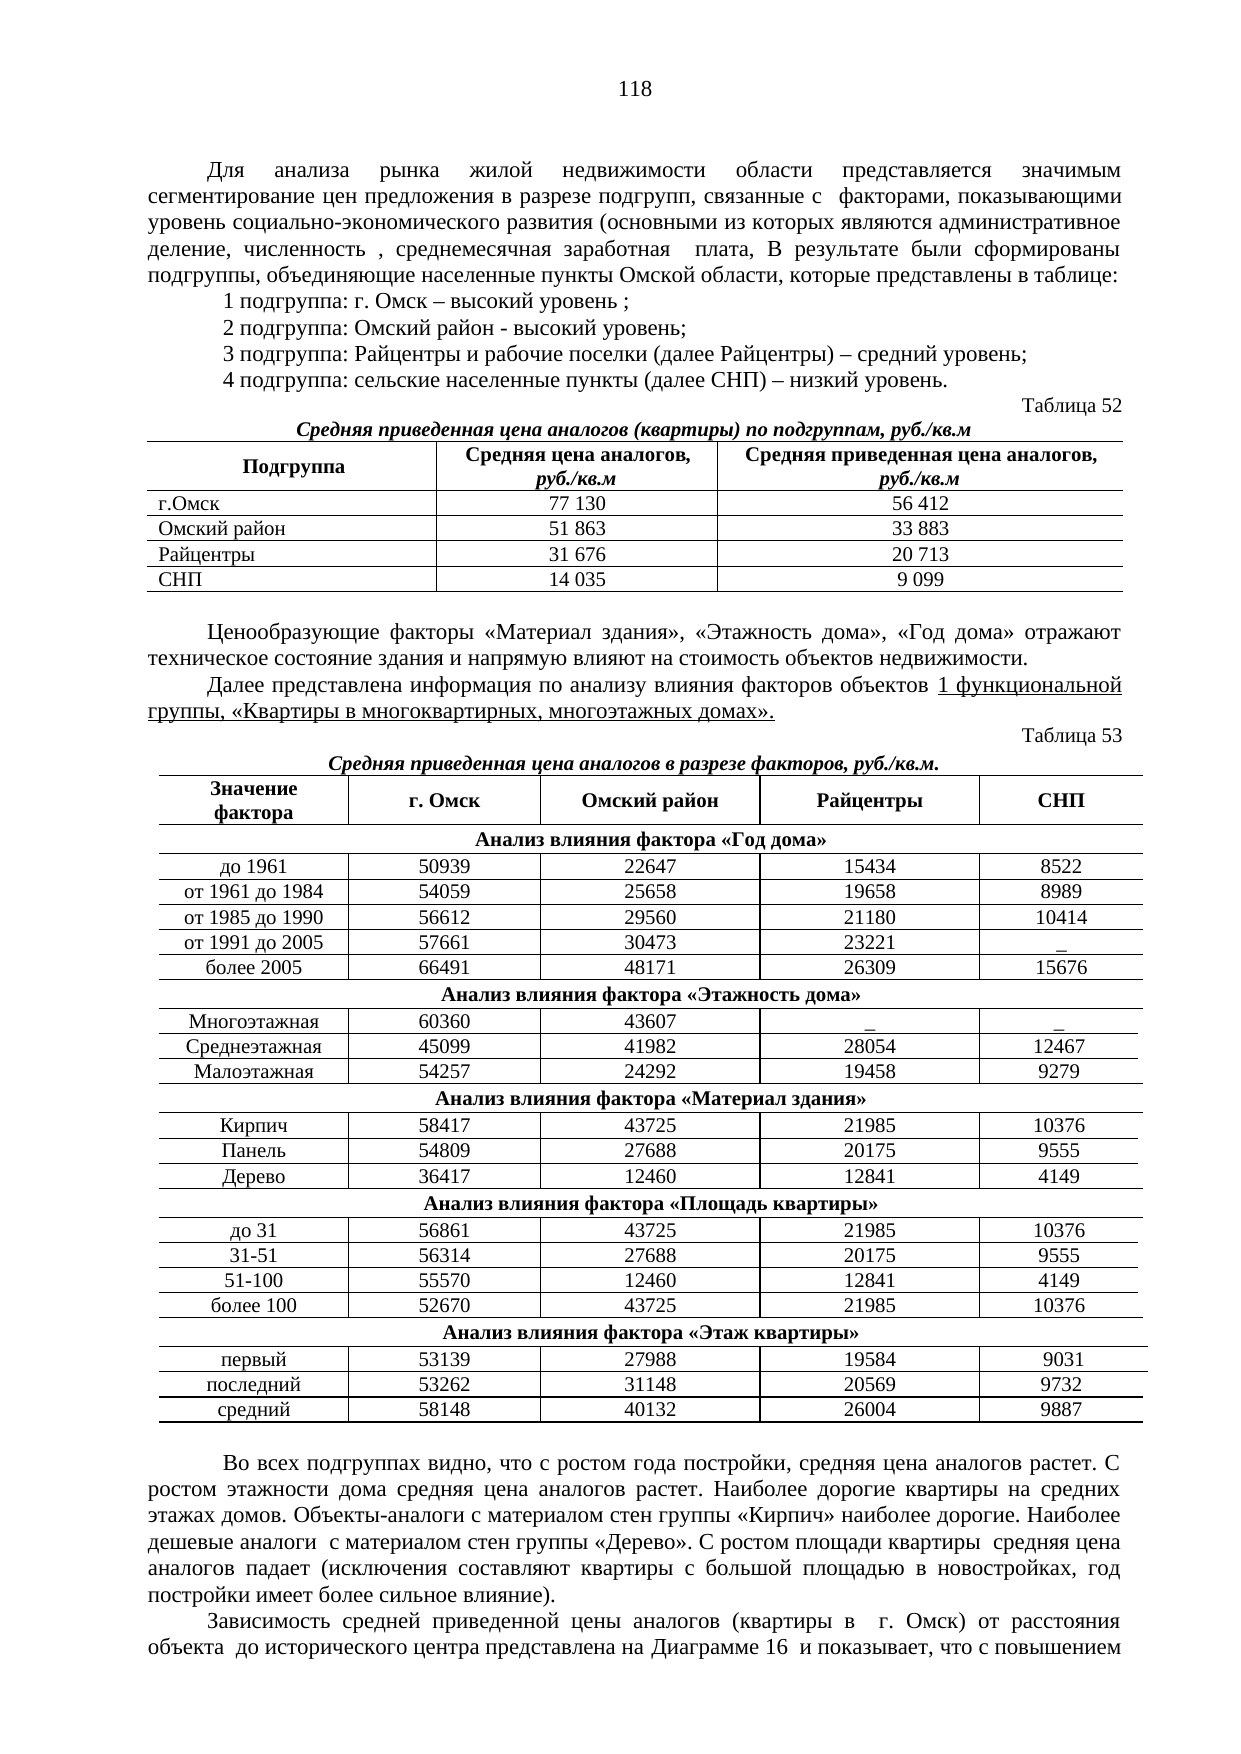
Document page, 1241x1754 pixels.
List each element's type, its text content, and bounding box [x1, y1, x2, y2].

table_cell 29560 [541, 905, 759, 929]
table_cell 43725 [541, 1218, 759, 1242]
table_cell [1143, 1372, 1148, 1396]
table_cell Среднеэтажная [159, 1034, 348, 1058]
text Далее представлена информация по анализу влияния факторов объектов 1 функциональной группы, «Квартиры в многоквартирных, многоэтажных домах». [148, 671, 1122, 723]
table_cell от 1961 до 1984 [159, 880, 348, 903]
table_cell 12460 [541, 1268, 759, 1292]
table_cell 21985 [761, 1218, 979, 1242]
table_cell [1143, 1163, 1148, 1188]
table_cell 10376 [980, 1218, 1138, 1242]
table_cell 4149 [980, 1268, 1138, 1292]
table_cell 20175 [761, 1243, 979, 1267]
table_cell [1143, 1217, 1148, 1242]
table_cell Панель [159, 1139, 348, 1162]
table_cell 9031 [980, 1347, 1148, 1371]
table_cell 19458 [761, 1059, 979, 1083]
table_cell [1143, 1292, 1148, 1317]
table_cell [1143, 853, 1148, 878]
table_cell 15676 [980, 955, 1143, 979]
table_header СНП [980, 776, 1143, 824]
table_cell Анализ влияния фактора «Материал здания» [159, 1084, 1143, 1112]
table_cell Анализ влияния фактора «Этажность дома» [159, 980, 1143, 1008]
table_cell [1143, 1138, 1148, 1162]
table_cell 9555 [980, 1243, 1138, 1267]
table_header г. Омск [349, 776, 540, 824]
table_header Подгруппа [147, 442, 436, 490]
table_cell 54257 [349, 1059, 540, 1083]
text 3 подгруппа: Райцентры и рабочие поселки (далее Райцентры) – средний уровень; [148, 340, 1122, 367]
table_cell Многоэтажная [159, 1009, 348, 1033]
table_cell 12467 [980, 1034, 1138, 1058]
table_cell г.Омск [147, 491, 436, 515]
table_cell 22647 [541, 854, 759, 878]
table_cell от 1985 до 1990 [159, 905, 348, 929]
table_cell 51-100 [159, 1268, 348, 1292]
text Для анализа рынка жилой недвижимости области представляется значимым сегментирование цен предложения в разрезе подгрупп, связанные с факторами, показывающими уровень социально-экономического развития (основными из которых являются административное деление, численность , среднемесячная заработная плата, В результате были сформированы подгруппы, объединяющие населенные пункты Омской области, которые представлены в таблице: [148, 156, 1122, 287]
table_header Средняя приведенная цена аналогов, руб./кв.м [718, 442, 1123, 490]
table_cell [1143, 1058, 1148, 1083]
table_cell Анализ влияния фактора «Этаж квартиры» [159, 1318, 1143, 1346]
table_cell 21985 [761, 1293, 979, 1317]
table_cell 9887 [980, 1398, 1143, 1421]
table_cell 43725 [541, 1113, 759, 1137]
table_cell последний [159, 1372, 348, 1396]
table_cell [1143, 954, 1148, 979]
table_cell от 1991 до 2005 [159, 930, 348, 954]
table_cell 58148 [349, 1398, 540, 1421]
table_cell 27688 [541, 1139, 759, 1162]
table_cell 21180 [761, 905, 979, 929]
table_cell 56861 [349, 1218, 540, 1242]
table_cell 24292 [541, 1059, 759, 1083]
table_cell до 31 [159, 1218, 348, 1242]
text 2 подгруппа: Омский район - высокий уровень; [148, 314, 1122, 340]
table_cell 20 713 [718, 541, 1123, 566]
table_cell [1143, 1008, 1148, 1033]
table_cell СНП [147, 567, 436, 591]
table_cell 19584 [761, 1347, 979, 1371]
table_header Значение фактора [159, 776, 348, 824]
table_cell 9555 [980, 1139, 1138, 1162]
text Средняя приведенная цена аналогов в разрезе факторов, руб./кв.м. [148, 751, 1122, 775]
table_cell 15434 [761, 854, 979, 878]
table_cell [1138, 1242, 1143, 1267]
table_cell 66491 [349, 955, 540, 979]
table_cell 10414 [980, 905, 1143, 929]
table_cell до 1961 [159, 854, 348, 878]
table_cell 77 130 [437, 491, 717, 515]
table_cell [1138, 1138, 1143, 1162]
table_cell 12841 [761, 1164, 979, 1188]
table_cell 45099 [349, 1034, 540, 1058]
table_cell Кирпич [159, 1113, 348, 1137]
table_cell Райцентры [147, 541, 436, 566]
text 4 подгруппа: сельские населенные пункты (далее СНП) – низкий уровень. [148, 367, 1122, 393]
table_cell 27988 [541, 1347, 759, 1371]
table_cell Анализ влияния фактора «Год дома» [159, 825, 1143, 853]
table_cell [1138, 1218, 1143, 1242]
table_header Средняя цена аналогов, руб./кв.м [437, 442, 717, 490]
table_cell 26004 [761, 1398, 979, 1421]
table_cell 33 883 [718, 516, 1123, 540]
table_cell 8522 [980, 854, 1143, 878]
table_cell 28054 [761, 1034, 979, 1058]
table_cell [1143, 879, 1148, 903]
table_cell [1143, 1267, 1148, 1292]
table_cell 51 863 [437, 516, 717, 540]
table_cell [1143, 1083, 1148, 1112]
table_cell 53139 [349, 1347, 540, 1371]
table_cell _ [761, 1009, 979, 1033]
table_cell 31 676 [437, 541, 717, 566]
table_cell 9279 [980, 1059, 1138, 1083]
table_cell 14 035 [437, 567, 717, 591]
table_header Омский район [541, 776, 759, 824]
table_cell [1143, 824, 1148, 853]
table_cell 31-51 [159, 1243, 348, 1267]
table_cell 55570 [349, 1268, 540, 1292]
table_cell Омский район [147, 516, 436, 540]
text Во всех подгруппах видно, что с ростом года постройки, средняя цена аналогов растет. С ростом этажности дома средняя цена аналогов растет. Наиболее дорогие квартиры на средних этажах домов. Объекты-аналоги с материалом стен группы «Кирпич» наиболее дорогие. Наиболее дешевые аналоги с материалом стен группы «Дерево». С ростом площади квартиры средняя цена аналогов падает (исключения составляют квартиры с большой площадью в новостройках, год постройки имеет более сильное влияние). [148, 1449, 1122, 1607]
table_cell 56 412 [718, 491, 1123, 515]
table_cell 12460 [541, 1164, 759, 1188]
table_cell _ [980, 930, 1143, 954]
table_cell 56314 [349, 1243, 540, 1267]
table_cell 52670 [349, 1293, 540, 1317]
table_cell [1143, 1396, 1148, 1421]
table_cell 20569 [761, 1372, 979, 1396]
table_cell первый [159, 1347, 348, 1371]
table_cell [1138, 1113, 1143, 1137]
table_cell 54809 [349, 1139, 540, 1162]
table_cell 4149 [980, 1164, 1138, 1188]
table_cell 10376 [980, 1293, 1138, 1317]
table_cell 53262 [349, 1372, 540, 1396]
table_cell [1138, 1267, 1143, 1292]
table_cell [1138, 1058, 1143, 1083]
table_cell 48171 [541, 955, 759, 979]
table_cell 20175 [761, 1139, 979, 1162]
table_cell 60360 [349, 1009, 540, 1033]
table_cell Малоэтажная [159, 1059, 348, 1083]
table_cell 26309 [761, 955, 979, 979]
table_cell 25658 [541, 880, 759, 903]
table_cell средний [159, 1398, 348, 1421]
table_cell Дерево [159, 1164, 348, 1188]
table_header [1143, 775, 1148, 824]
table_cell 36417 [349, 1164, 540, 1188]
table_cell более 100 [159, 1293, 348, 1317]
table_cell 27688 [541, 1243, 759, 1267]
table_cell 58417 [349, 1113, 540, 1137]
table_cell [1138, 1163, 1143, 1188]
table_cell 41982 [541, 1034, 759, 1058]
table_cell [1138, 1033, 1143, 1058]
table_cell 57661 [349, 930, 540, 954]
table_cell [1143, 1242, 1148, 1267]
text Таблица 53 [148, 723, 1122, 747]
table_cell [1143, 1112, 1148, 1137]
text Зависимость средней приведенной цены аналогов (квартиры в г. Омск) от расстояния объекта до исторического центра представлена на Диаграмме 16 и показывает, что с повышением [148, 1607, 1122, 1660]
table_cell 10376 [980, 1113, 1138, 1137]
table_cell 54059 [349, 880, 540, 903]
table_cell 56612 [349, 905, 540, 929]
table_cell 9732 [980, 1372, 1143, 1396]
table_cell [1143, 1317, 1148, 1346]
table_cell 43725 [541, 1293, 759, 1317]
table_header Райцентры [761, 776, 979, 824]
table_cell 50939 [349, 854, 540, 878]
text Таблица 52 [148, 393, 1122, 417]
text Средняя приведенная цена аналогов (квартиры) по подгруппам, руб./кв.м [148, 417, 1122, 441]
table_cell 12841 [761, 1268, 979, 1292]
table_cell 9 099 [718, 567, 1123, 591]
table_cell 8989 [980, 880, 1143, 903]
table_cell [1138, 1292, 1143, 1317]
table_cell 19658 [761, 880, 979, 903]
table_cell Анализ влияния фактора «Площадь квартиры» [159, 1189, 1143, 1217]
table_cell [1143, 1188, 1148, 1217]
table_cell 40132 [541, 1398, 759, 1421]
text Ценообразующие факторы «Материал здания», «Этажность дома», «Год дома» отражают техническое состояние здания и напрямую влияют на стоимость объектов недвижимости. [148, 618, 1122, 671]
table_cell более 2005 [159, 955, 348, 979]
table_cell [1143, 979, 1148, 1008]
table_cell [1138, 1009, 1143, 1033]
text 1 подгруппа: г. Омск – высокий уровень ; [148, 287, 1122, 314]
table_cell _ [980, 1009, 1138, 1033]
table_cell [1143, 1033, 1148, 1058]
table_cell 31148 [541, 1372, 759, 1396]
table_cell 30473 [541, 930, 759, 954]
table_cell [1143, 904, 1148, 929]
table_cell 23221 [761, 930, 979, 954]
table_cell [1143, 929, 1148, 954]
table_cell 43607 [541, 1009, 759, 1033]
table_cell 21985 [761, 1113, 979, 1137]
